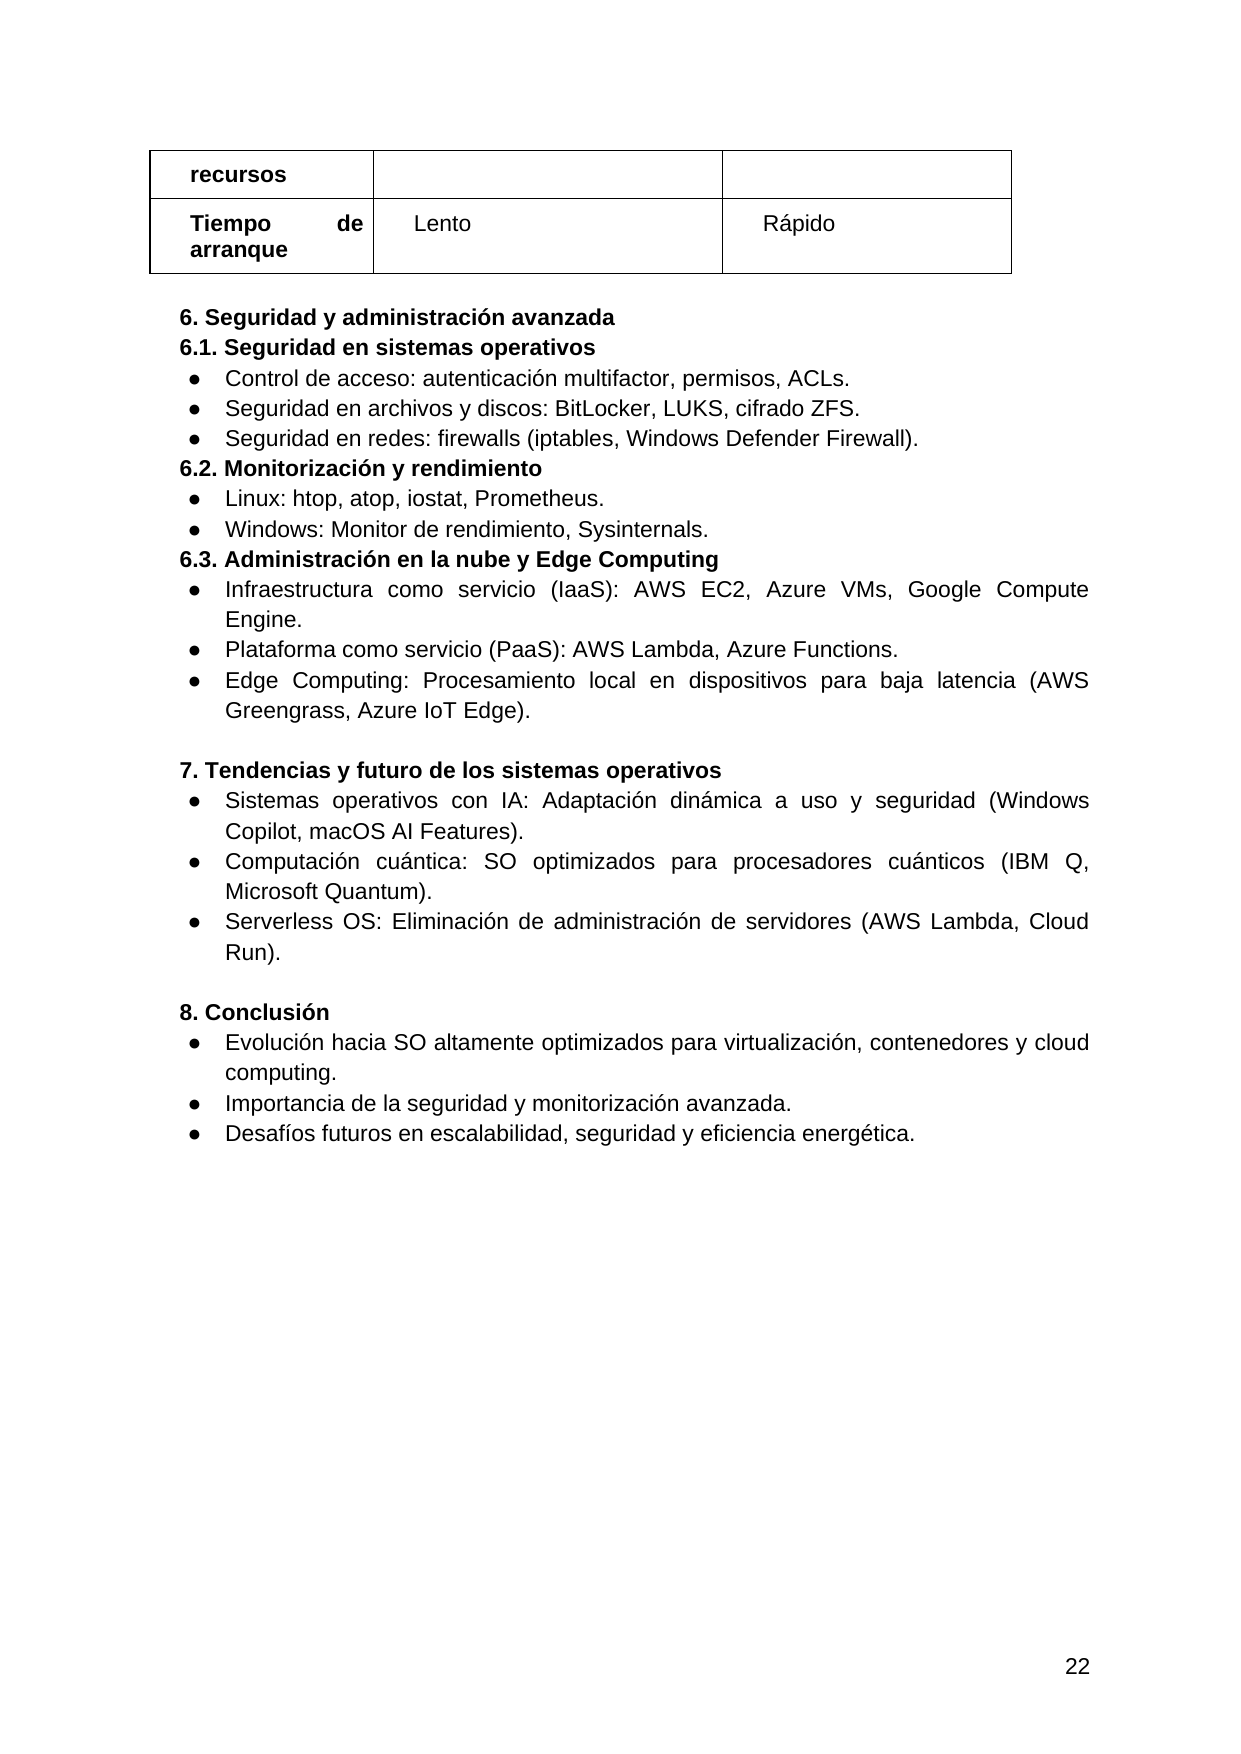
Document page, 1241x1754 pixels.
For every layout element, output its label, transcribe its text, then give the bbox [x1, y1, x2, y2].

list Linux: htop, atop, iostat, Prometheus. [187, 485, 1090, 512]
table_cell recursos [151, 151, 373, 198]
list Windows: Monitor de rendimiento, Sysinternals. [187, 516, 1090, 542]
list Importancia de la seguridad y monitorización avanzada. [187, 1089, 1090, 1116]
table_cell Lento [374, 199, 722, 273]
list Computación cuántica: SO optimizados para procesadores cuánticos (IBM Q, Microsoft Quantum). [187, 848, 1090, 904]
list Seguridad en redes: firewalls (iptables, Windows Defender Firewall). [187, 425, 1090, 451]
text 6.2. Monitorización y rendimiento [179, 455, 1090, 481]
list Evolución hacia SO altamente optimizados para virtualización, contenedores y cloud computing. [187, 1029, 1090, 1086]
text 6.1. Seguridad en sistemas operativos [179, 334, 1090, 361]
text 6. Seguridad y administración avanzada [179, 304, 1090, 330]
text 8. Conclusión [179, 999, 1090, 1025]
text 7. Tendencias y futuro de los sistemas operativos [179, 757, 1090, 783]
list Infraestructura como servicio (IaaS): AWS EC2, Azure VMs, Google Compute Engine. [187, 576, 1090, 632]
table_cell [374, 151, 722, 198]
list Seguridad en archivos y discos: BitLocker, LUKS, cifrado ZFS. [187, 395, 1090, 421]
table_cell Rápido [723, 199, 1011, 273]
table_cell Tiempo de arranque [151, 199, 373, 273]
text 6.3. Administración en la nube y Edge Computing [179, 546, 1090, 572]
list Serverless OS: Eliminación de administración de servidores (AWS Lambda, Cloud Run). [187, 908, 1090, 965]
list Desafíos futuros en escalabilidad, seguridad y eficiencia energética. [187, 1120, 1090, 1146]
table_cell [723, 151, 1011, 198]
list Edge Computing: Procesamiento local en dispositivos para baja latencia (AWS Greengrass, Azure IoT Edge). [187, 667, 1090, 723]
list Sistemas operativos con IA: Adaptación dinámica a uso y seguridad (Windows Copilot, macOS AI Features). [187, 787, 1090, 844]
list Control de acceso: autenticación multifactor, permisos, ACLs. [187, 364, 1090, 391]
list Plataforma como servicio (PaaS): AWS Lambda, Azure Functions. [187, 636, 1090, 663]
